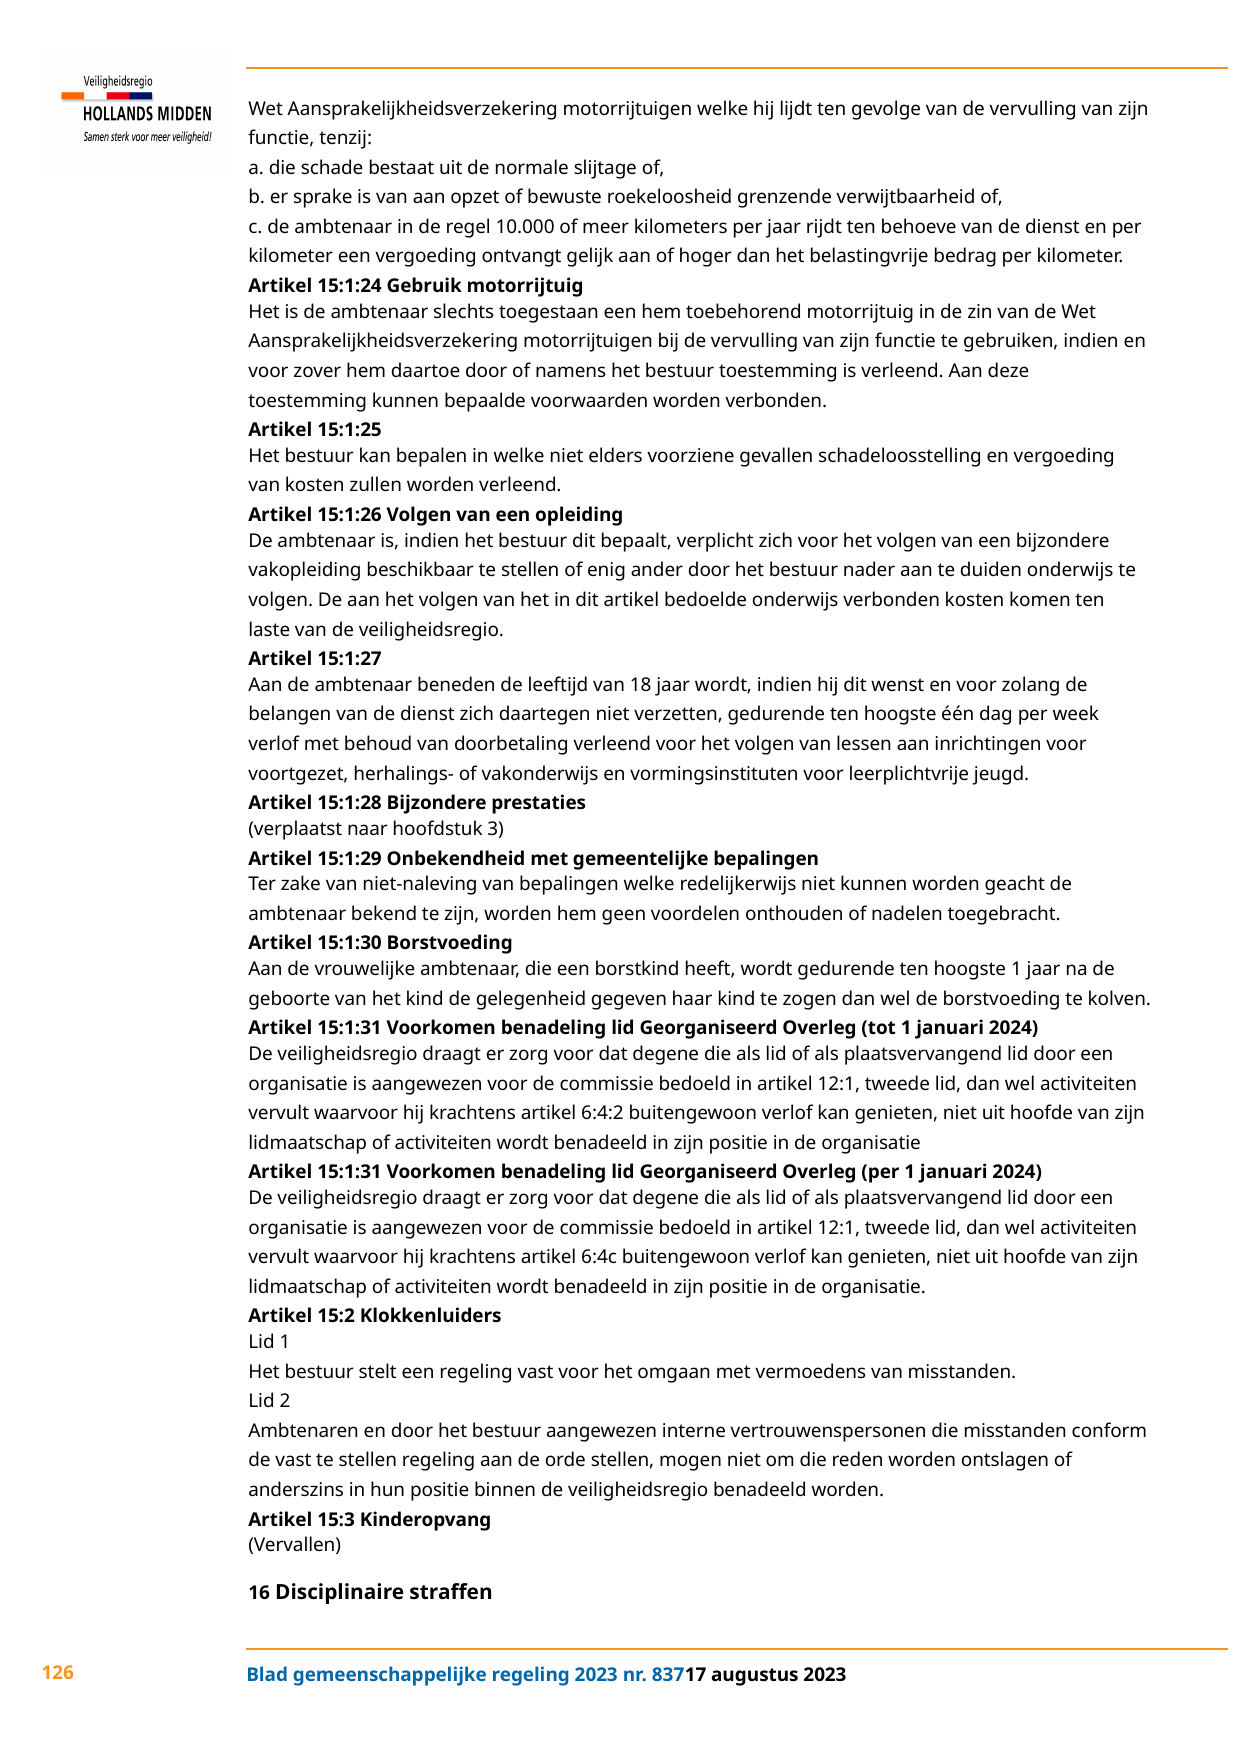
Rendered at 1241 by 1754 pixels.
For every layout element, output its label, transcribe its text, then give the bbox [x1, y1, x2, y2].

text Het bestuur stelt een regeling vast voor het omgaan met vermoedens van misstanden. [248, 1358, 1152, 1384]
text Ter zake van niet-naleving van bepalingen welke redelijkerwijs niet kunnen worden geacht de ambtenaar bekend te zijn, worden hem geen voordelen onthouden of nadelen toegebracht. [248, 870, 1152, 926]
text Het bestuur kan bepalen in welke niet elders voorziene gevallen schadeloosstelling en vergoeding van kosten zullen worden verleend. [248, 442, 1152, 497]
text Lid 1 [248, 1328, 1152, 1354]
text Artikel 15:1:31 Voorkomen benadeling lid Georganiseerd Overleg (per 1 januari 2024) [248, 1158, 1152, 1184]
text Aan de vrouwelijke ambtenaar, die een borstkind heeft, wordt gedurende ten hoogste 1 jaar na de geboorte van het kind de gelegenheid gegeven haar kind te zogen dan wel de borstvoeding te kolven. [248, 955, 1152, 1011]
text Artikel 15:2 Klokkenluiders [248, 1303, 1152, 1328]
text 16 Disciplinaire straffen [248, 1577, 1152, 1606]
text (verplaatst naar hoofdstuk 3) [248, 815, 1152, 841]
text Artikel 15:1:24 Gebruik motorrijtuig [248, 272, 1152, 298]
text Artikel 15:1:31 Voorkomen benadeling lid Georganiseerd Overleg (tot 1 januari 2024) [248, 1014, 1152, 1040]
text b. er sprake is van aan opzet of bewuste roekeloosheid grenzende verwijtbaarheid of, [248, 183, 1152, 209]
picture [41, 47, 231, 172]
text Aan de ambtenaar beneden de leeftijd van 18 jaar wordt, indien hij dit wenst en voor zolang de belangen van de dienst zich daartegen niet verzetten, gedurende ten hoogste één dag per week verlof met behoud van doorbetaling verleend voor het volgen van lessen aan inrichtingen voor voortgezet, herhalings- of vakonderwijs en vormingsinstituten voor leerplichtvrije jeugd. [248, 671, 1152, 786]
text Artikel 15:1:30 Borstvoeding [248, 929, 1152, 955]
text Ambtenaren en door het bestuur aangewezen interne vertrouwenspersonen die misstanden conform de vast te stellen regeling aan de orde stellen, mogen niet om die reden worden ontslagen of anderszins in hun positie binnen de veiligheidsregio benadeeld worden. [248, 1417, 1152, 1502]
text Het is de ambtenaar slechts toegestaan een hem toebehorend motorrijtuig in de zin van de Wet Aansprakelijkheidsverzekering motorrijtuigen bij de vervulling van zijn functie te gebruiken, indien en voor zover hem daartoe door of namens het bestuur toestemming is verleend. Aan deze toestemming kunnen bepaalde voorwaarden worden verbonden. [248, 298, 1152, 412]
text a. die schade bestaat uit de normale slijtage of, [248, 154, 1152, 180]
text (Vervallen) [248, 1532, 1152, 1557]
text De veiligheidsregio draagt er zorg voor dat degene die als lid of als plaatsvervangend lid door een organisatie is aangewezen voor de commissie bedoeld in artikel 12:1, tweede lid, dan wel activiteiten vervult waarvoor hij krachtens artikel 6:4c buitengewoon verlof kan genieten, niet uit hoofde van zijn lidmaatschap of activiteiten wordt benadeeld in zijn positie in de organisatie. [248, 1184, 1152, 1299]
text c. de ambtenaar in de regel 10.000 of meer kilometers per jaar rijdt ten behoeve van de dienst en per kilometer een vergoeding ontvangt gelijk aan of hoger dan het belastingvrije bedrag per kilometer. [248, 213, 1152, 268]
text Artikel 15:1:28 Bijzondere prestaties [248, 789, 1152, 815]
text Artikel 15:1:27 [248, 645, 1152, 671]
text Artikel 15:1:25 [248, 416, 1152, 442]
text Artikel 15:1:26 Volgen van een opleiding [248, 501, 1152, 527]
text Artikel 15:1:29 Onbekendheid met gemeentelijke bepalingen [248, 845, 1152, 870]
text De ambtenaar is, indien het bestuur dit bepaalt, verplicht zich voor het volgen van een bijzondere vakopleiding beschikbaar te stellen of enig ander door het bestuur nader aan te duiden onderwijs te volgen. De aan het volgen van het in dit artikel bedoelde onderwijs verbonden kosten komen ten laste van de veiligheidsregio. [248, 527, 1152, 641]
text Lid 2 [248, 1387, 1152, 1413]
text De veiligheidsregio draagt er zorg voor dat degene die als lid of als plaatsvervangend lid door een organisatie is aangewezen voor de commissie bedoeld in artikel 12:1, tweede lid, dan wel activiteiten vervult waarvoor hij krachtens artikel 6:4:2 buitengewoon verlof kan genieten, niet uit hoofde van zijn lidmaatschap of activiteiten wordt benadeeld in zijn positie in de organisatie [248, 1040, 1152, 1155]
text Artikel 15:3 Kinderopvang [248, 1506, 1152, 1532]
text Wet Aansprakelijkheidsverzekering motorrijtuigen welke hij lijdt ten gevolge van de vervulling van zijn functie, tenzij: [248, 95, 1152, 150]
